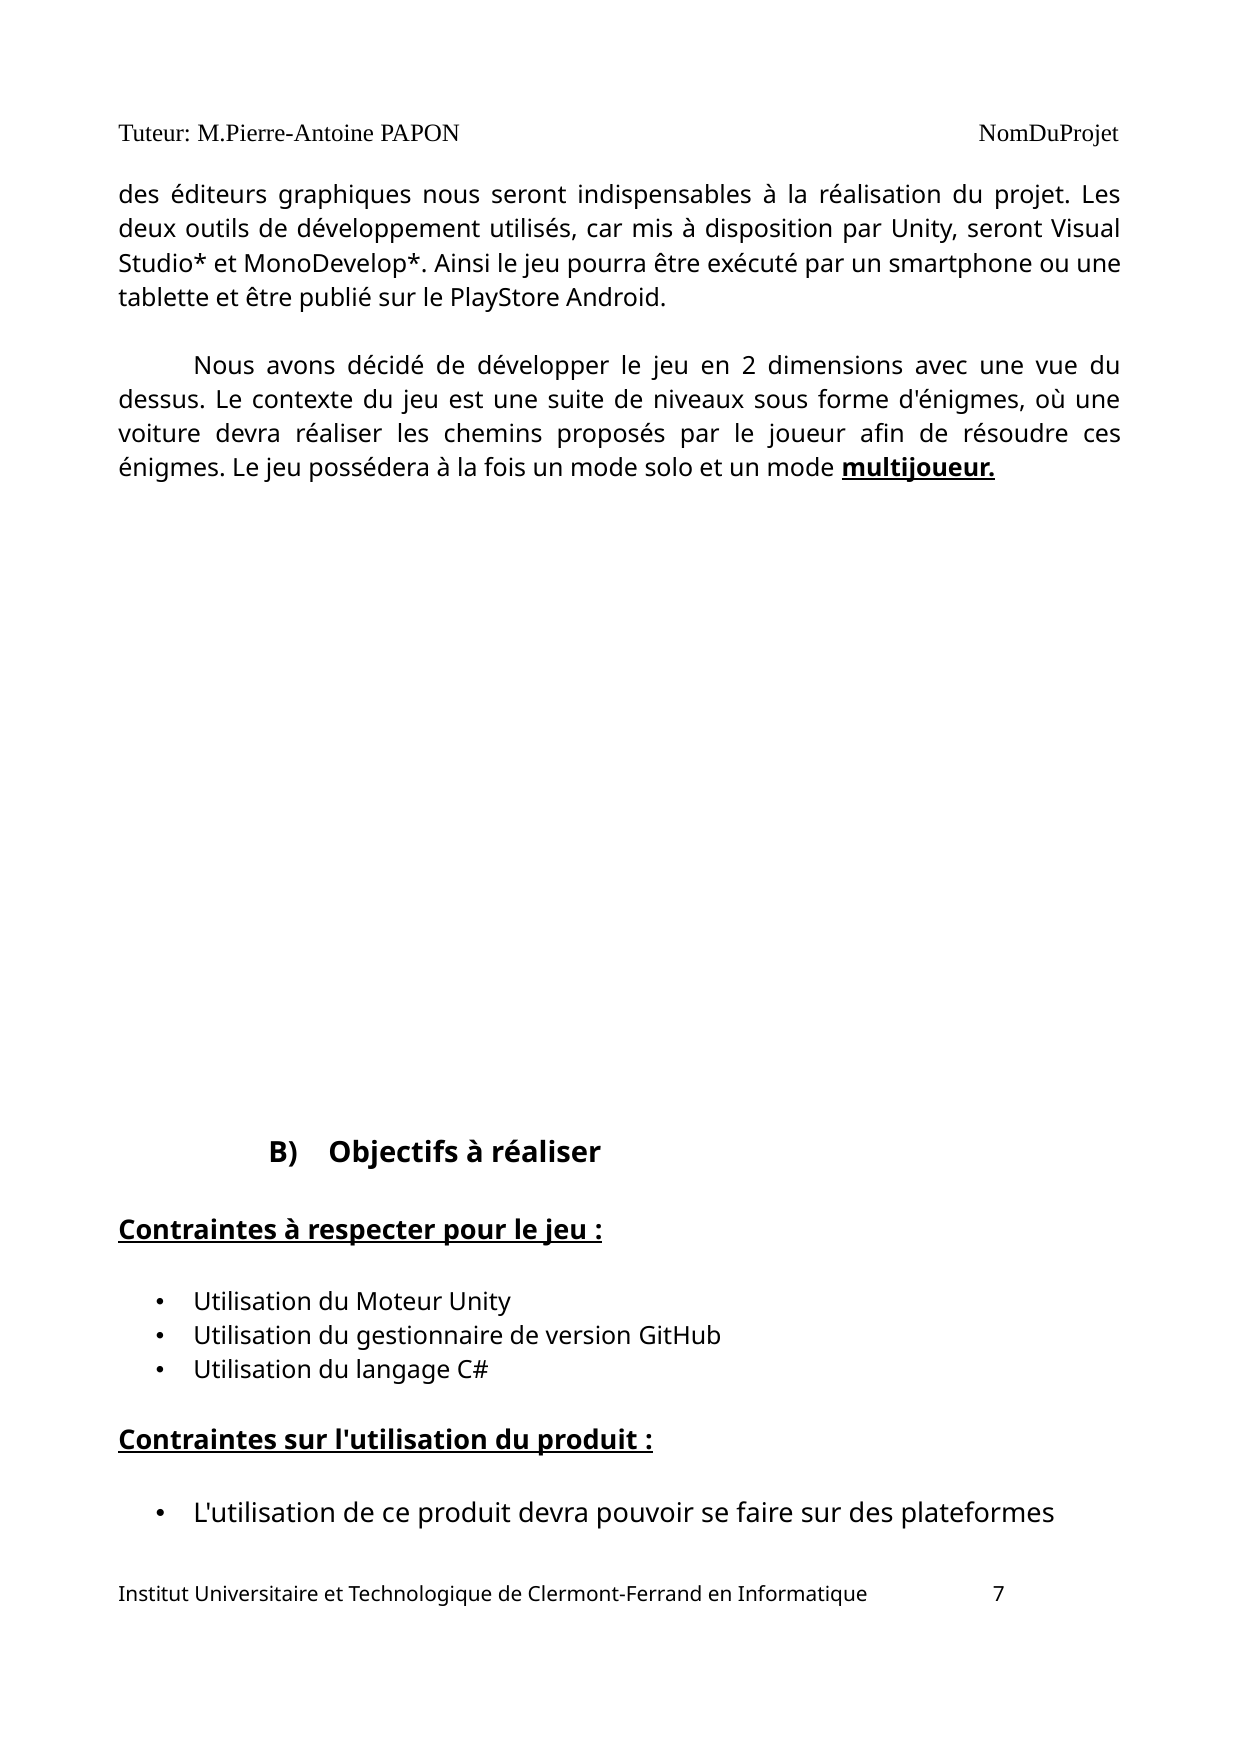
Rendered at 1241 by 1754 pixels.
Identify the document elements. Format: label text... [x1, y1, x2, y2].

list Utilisation du gestionnaire de version GitHub [156, 1318, 1122, 1352]
text des éditeurs graphiques nous seront indispensables à la réalisation du projet. Les deux outils de développement utilisés, car mis à disposition par Unity, seront Visual Studio* et MonoDevelop*. Ainsi le jeu pourra être exécuté par un smartphone ou une tablette et être publié sur le PlayStore Android. [118, 177, 1122, 313]
text Nous avons décidé de développer le jeu en 2 dimensions avec une vue du dessus. Le contexte du jeu est une suite de niveaux sous forme d'énigmes, où une voiture devra réaliser les chemins proposés par le joueur afin de résoudre ces énigmes. Le jeu possédera à la fois un mode solo et un mode multijoueur. [118, 347, 1122, 484]
list Objectifs à réaliser [268, 1131, 1122, 1171]
text Contraintes sur l'utilisation du produit : [118, 1420, 1122, 1457]
text Contraintes à respecter pour le jeu : [118, 1210, 1122, 1247]
list Utilisation du Moteur Unity [156, 1284, 1122, 1318]
list Utilisation du langage C# [156, 1352, 1122, 1386]
list L'utilisation de ce produit devra pouvoir se faire sur des plateformes [156, 1494, 1122, 1531]
